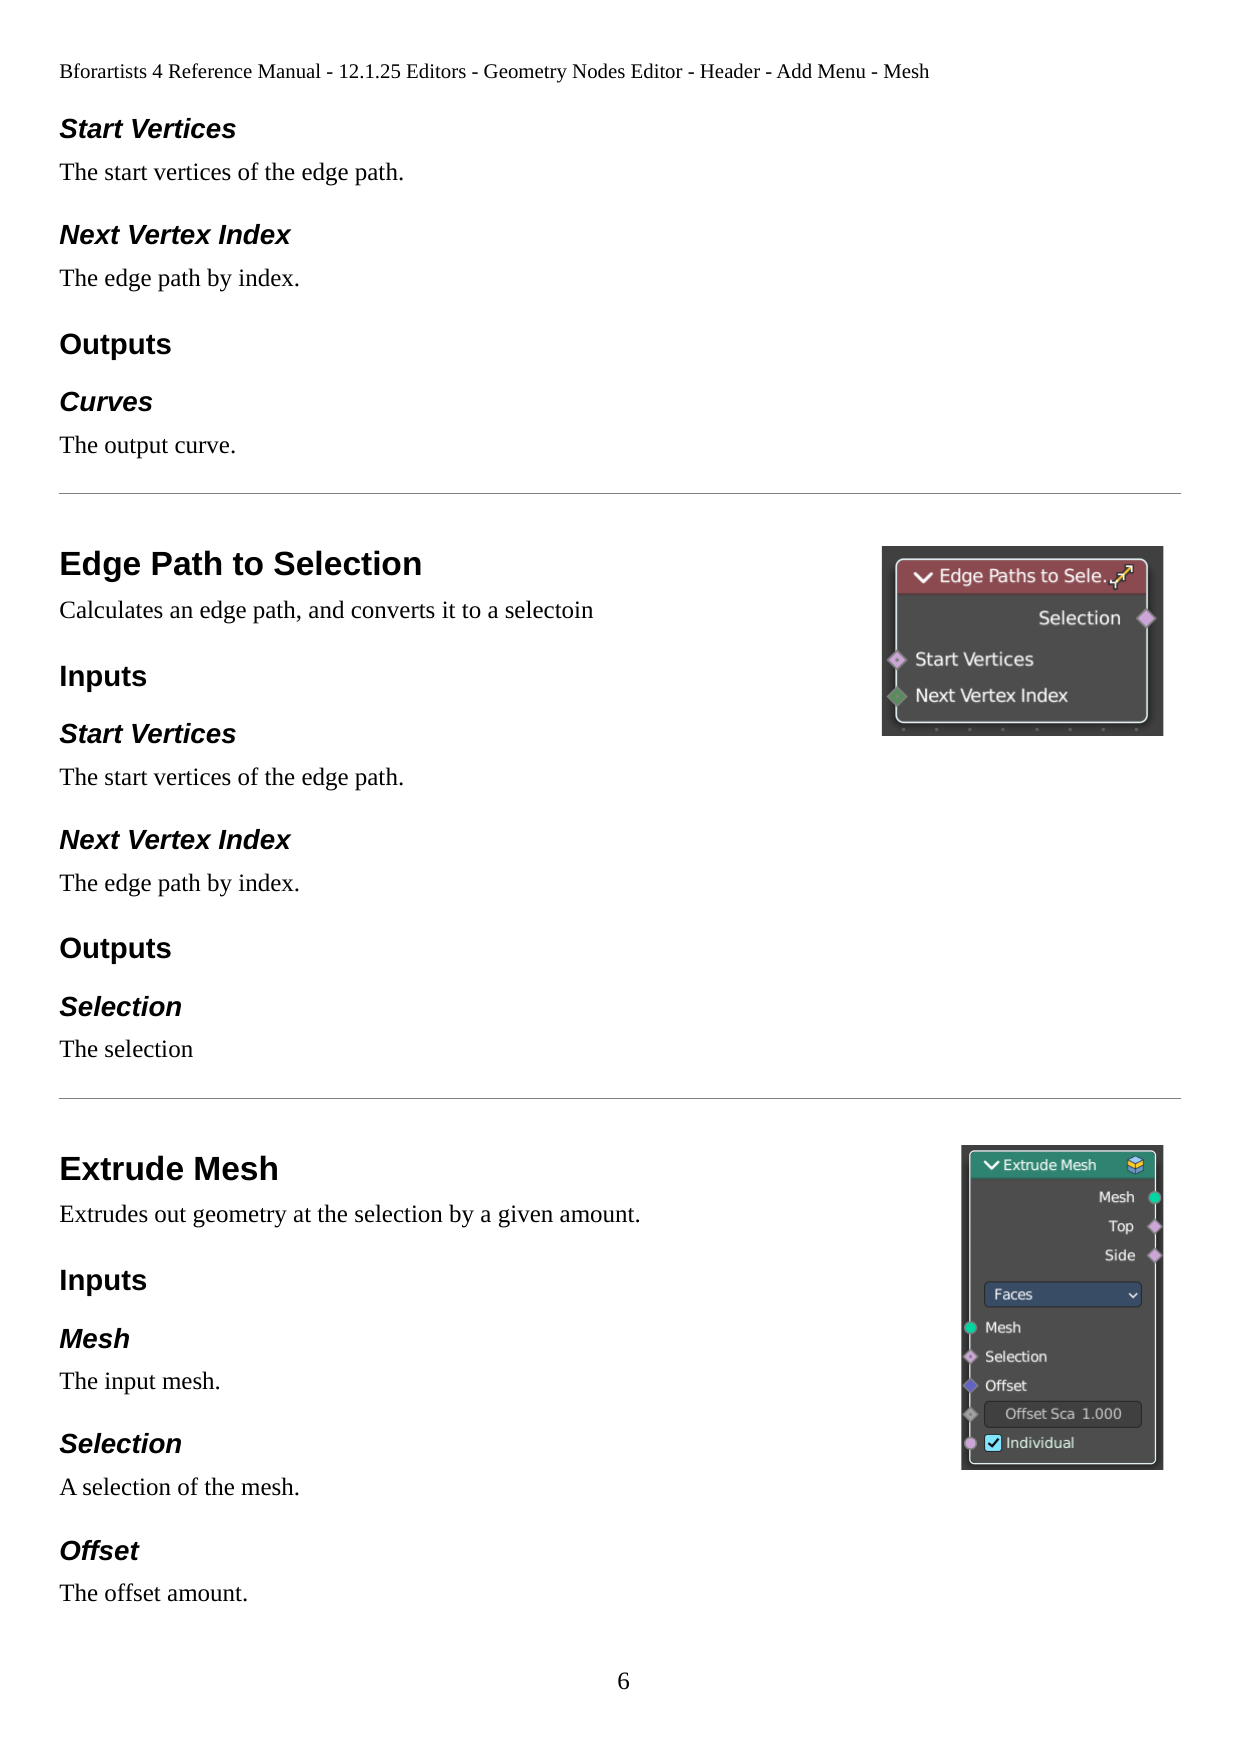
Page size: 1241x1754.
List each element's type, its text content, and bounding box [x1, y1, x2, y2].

subtitle [1164, 658, 1181, 692]
text The selection [59, 1034, 1181, 1063]
subtitle [1164, 1428, 1181, 1460]
subtitle Extrude Mesh [59, 1148, 961, 1187]
subtitle Start Vertices [59, 717, 1181, 749]
subtitle Edge Path to Selection [59, 544, 1181, 582]
subtitle [1164, 1322, 1181, 1354]
text A selection of the mesh. [59, 1472, 1181, 1501]
text The start vertices of the edge path. [59, 762, 1181, 790]
subtitle Inputs [59, 1263, 961, 1297]
subtitle Selection [59, 1428, 961, 1460]
text The edge path by index. [59, 263, 1181, 292]
text The start vertices of the edge path. [59, 157, 1181, 186]
text Calculates an edge path, and converts it to a selectoin [59, 595, 881, 624]
subtitle [1164, 1263, 1181, 1297]
picture [961, 1145, 1164, 1470]
subtitle Start Vertices [59, 113, 1181, 144]
subtitle Selection [59, 990, 1181, 1022]
text The offset amount. [59, 1578, 1181, 1607]
text Extrudes out geometry at the selection by a given amount. [59, 1199, 961, 1228]
subtitle Outputs [59, 931, 1181, 965]
subtitle Inputs [59, 658, 881, 692]
text The edge path by index. [59, 868, 1181, 896]
text The output curve. [59, 430, 1181, 458]
subtitle Curves [59, 385, 1181, 417]
subtitle Next Vertex Index [59, 218, 1181, 250]
subtitle Offset [59, 1534, 1181, 1566]
subtitle Mesh [59, 1322, 961, 1354]
text The input mesh. [59, 1366, 961, 1395]
subtitle Next Vertex Index [59, 823, 1181, 855]
subtitle [1164, 1148, 1181, 1187]
picture [881, 546, 1164, 736]
text [1164, 1366, 1181, 1395]
subtitle Outputs [59, 327, 1181, 360]
